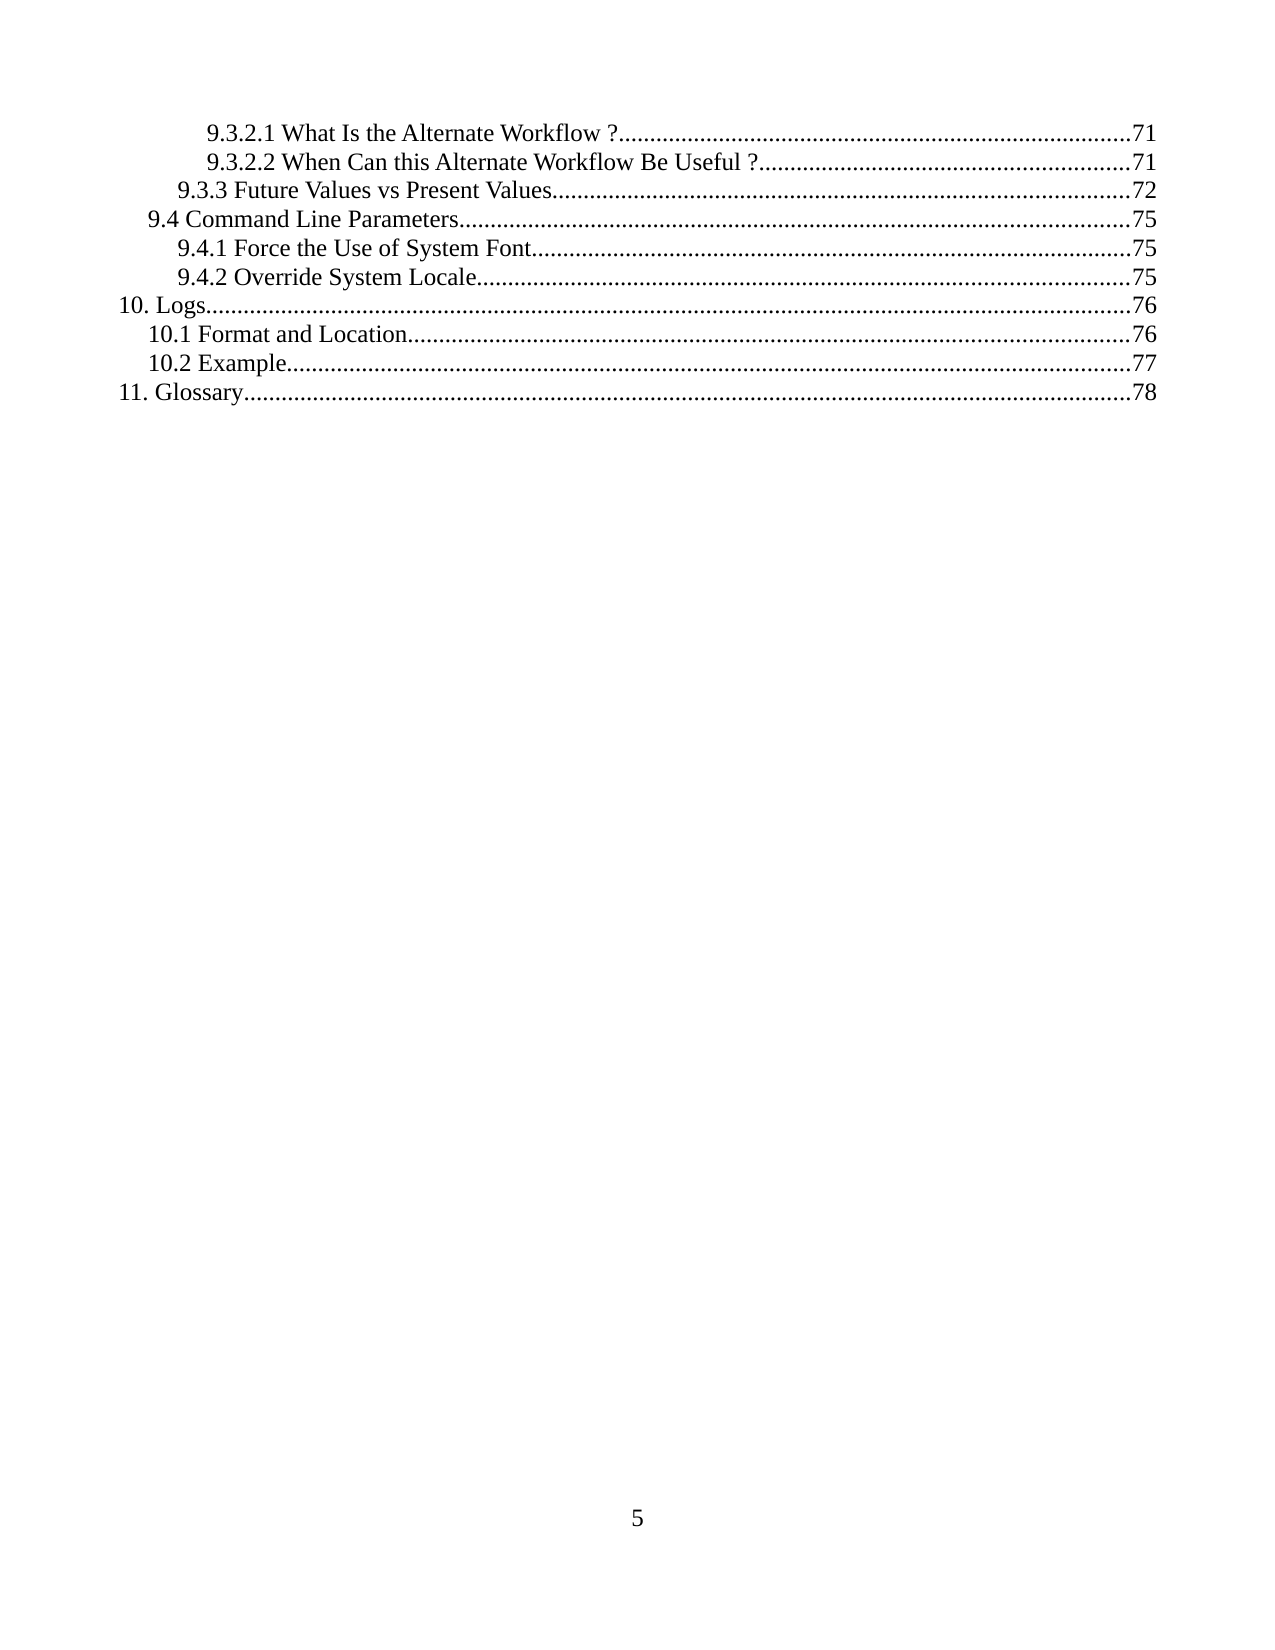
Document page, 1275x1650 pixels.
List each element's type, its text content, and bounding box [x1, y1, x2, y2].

text 9.4.2 Override System Locale 75 [177, 262, 1157, 291]
text 9.3.2.2 When Can this Alternate Workflow Be Useful ? 71 [207, 147, 1157, 176]
text 9.4 Command Line Parameters 75 [148, 204, 1157, 233]
text 9.3.3 Future Values vs Present Values 72 [177, 176, 1157, 204]
text 10.2 Example 77 [148, 348, 1157, 377]
text 10. Logs 76 [118, 291, 1157, 319]
text 9.4.1 Force the Use of System Font 75 [177, 233, 1157, 262]
text 10.1 Format and Location 76 [148, 319, 1157, 348]
text 9.3.2.1 What Is the Alternate Workflow ? 71 [207, 118, 1157, 147]
text 11. Glossary 78 [118, 377, 1157, 406]
